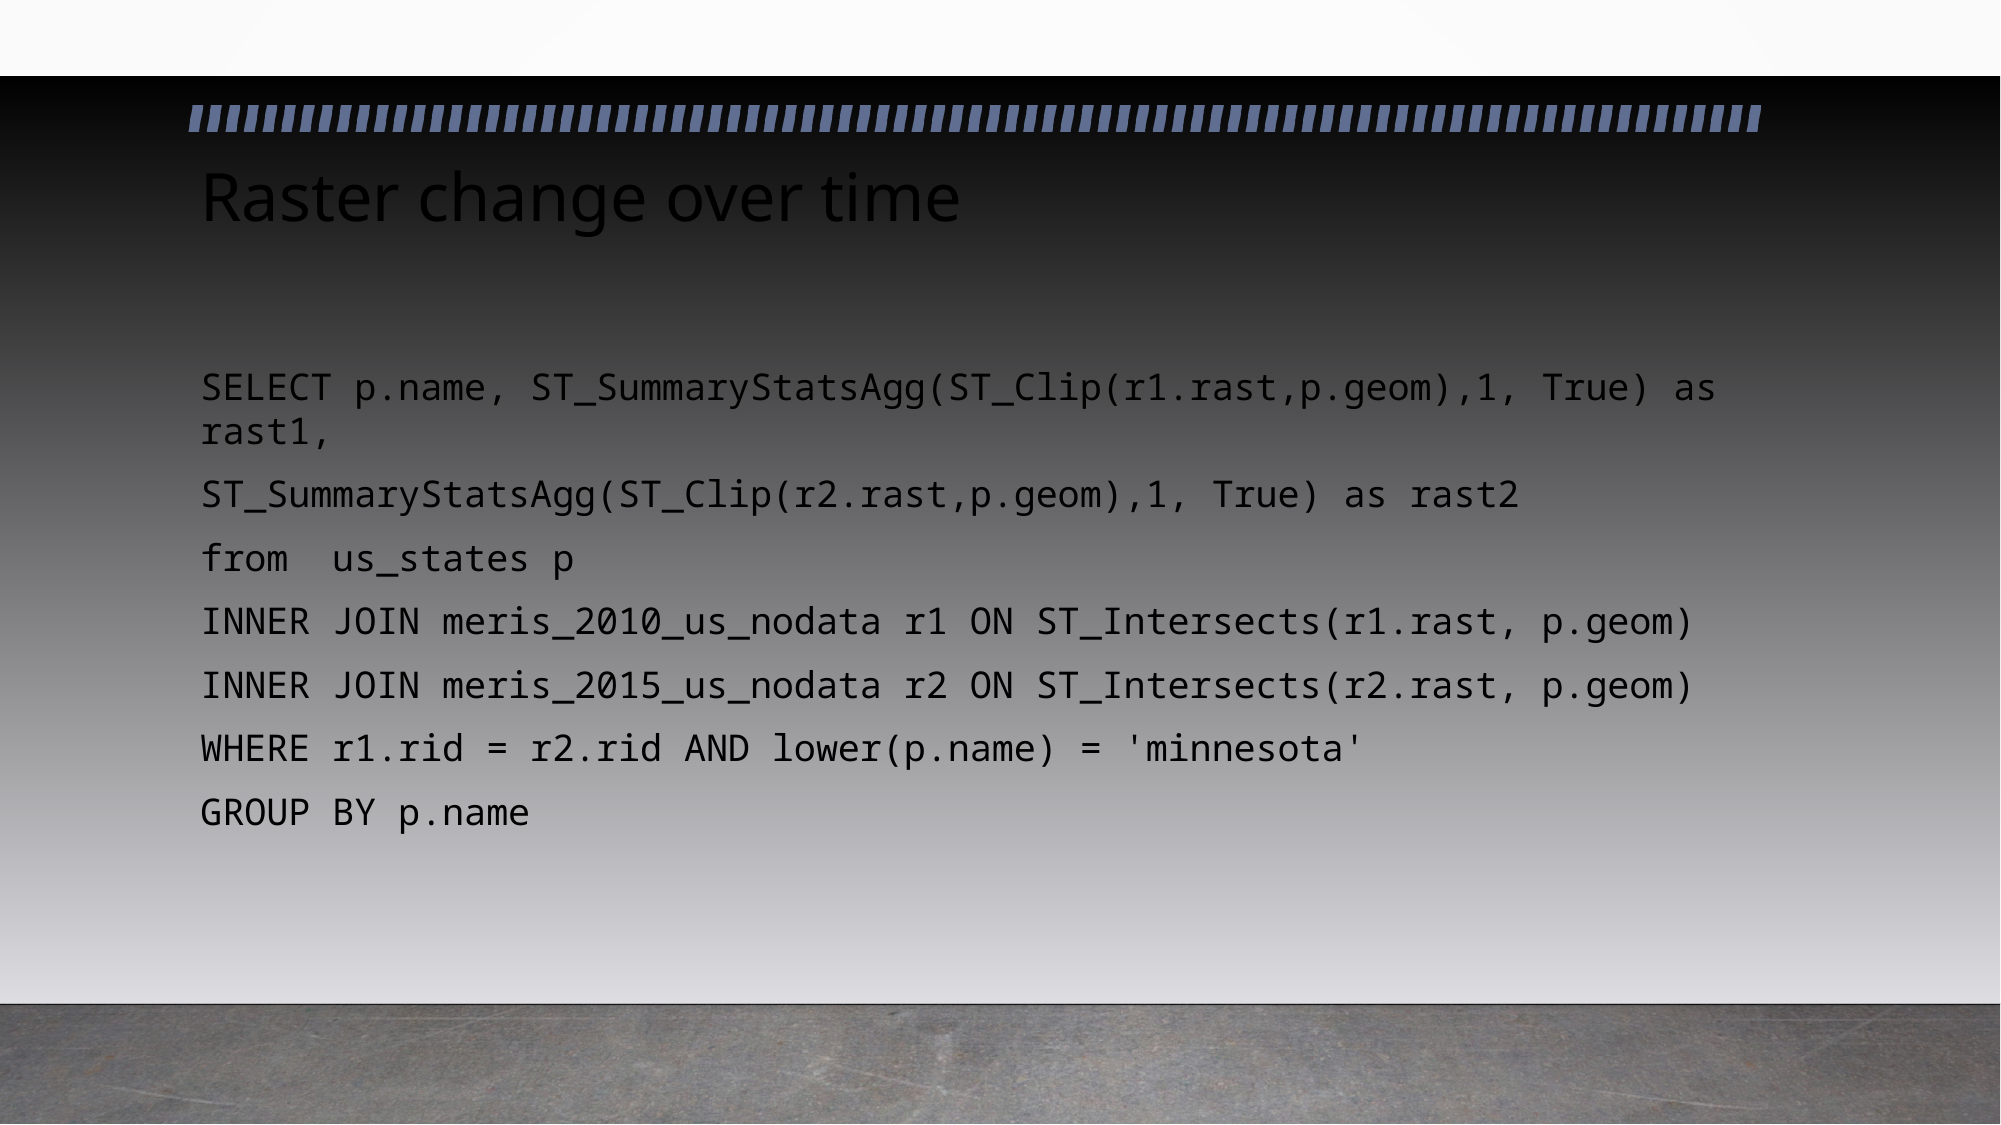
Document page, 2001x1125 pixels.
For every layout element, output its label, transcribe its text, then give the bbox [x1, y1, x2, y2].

title Raster change over time [185, 156, 1761, 329]
list SELECT p.name, ST_SummaryStatsAgg(ST_Clip(r1.rast,p.geom),1, True) as rast1, ST_SummaryStatsAgg(ST_Clip(r2.rast,p.geom),1, True) as rast2 from us_states p INNER JOIN meris_2010_us_nodata r1 ON ST_Intersects(r1.rast, p.geom) INNER JOIN meris_2015_us_nodata r2 ON ST_Intersects(r2.rast, p.geom) WHERE r1.rid = r2.rid AND lower(p.name) = 'minnesota' GROUP BY p.name [185, 356, 1761, 897]
